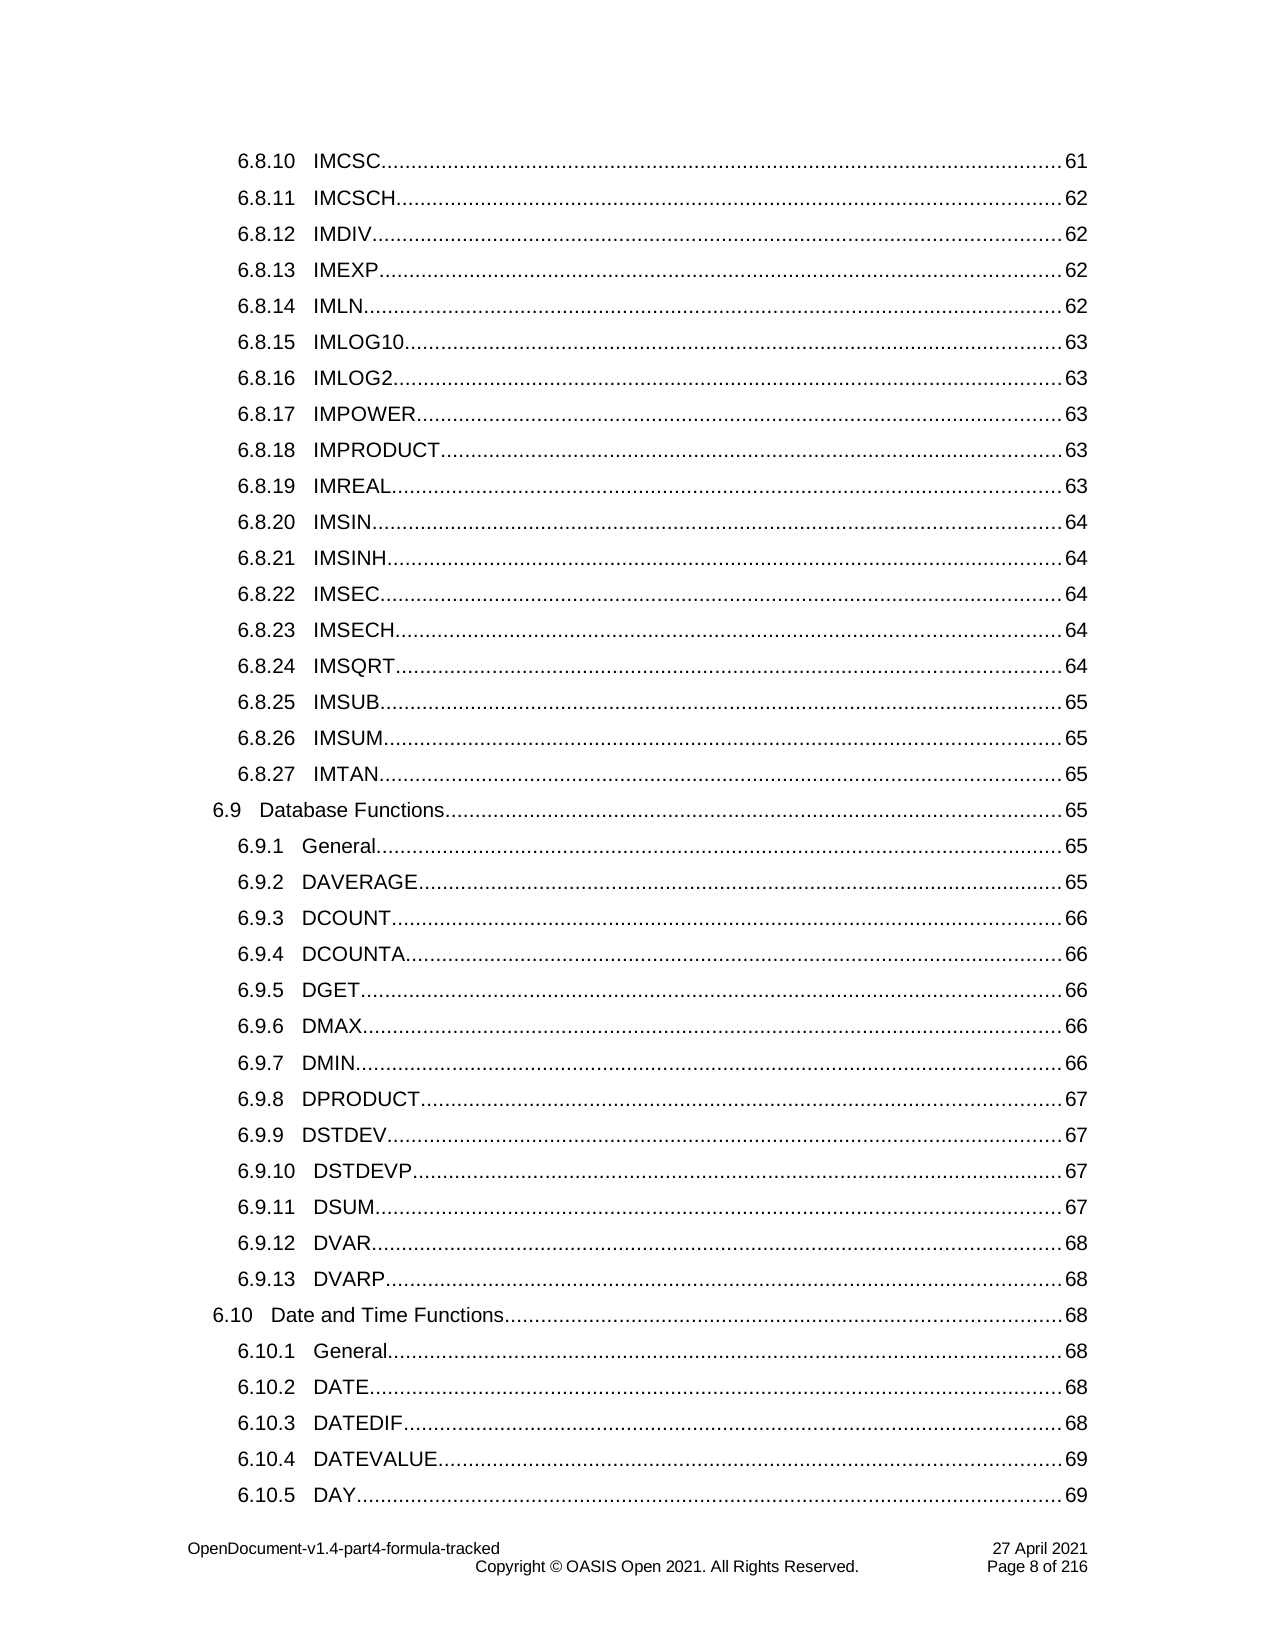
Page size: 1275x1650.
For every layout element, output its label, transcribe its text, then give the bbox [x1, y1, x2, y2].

text 6.9.12 DVAR 68 [237, 1231, 1088, 1255]
text 6.10 Date and Time Functions 68 [212, 1303, 1088, 1327]
text 6.10.5 DAY 69 [237, 1483, 1088, 1507]
text 6.9.8 DPRODUCT 67 [237, 1087, 1088, 1111]
text 6.8.15 IMLOG10 63 [237, 330, 1088, 354]
text 6.9.4 DCOUNTA 66 [237, 943, 1088, 966]
text 6.9.5 DGET 66 [237, 979, 1088, 1002]
text 6.8.27 IMTAN 65 [237, 763, 1088, 786]
text 6.8.11 IMCSCH 62 [237, 186, 1088, 209]
text 6.8.16 IMLOG2 63 [237, 366, 1088, 390]
text 6.8.24 IMSQRT 64 [237, 654, 1088, 678]
text 6.9.9 DSTDEV 67 [237, 1123, 1088, 1147]
text 6.8.14 IMLN 62 [237, 294, 1088, 318]
text 6.8.23 IMSECH 64 [237, 618, 1088, 642]
text 6.9.1 General 65 [237, 835, 1088, 858]
text 6.8.10 IMCSC 61 [237, 150, 1088, 173]
text 6.8.19 IMREAL 63 [237, 474, 1088, 498]
text 6.8.25 IMSUB 65 [237, 691, 1088, 714]
text 6.9.13 DVARP 68 [237, 1267, 1088, 1291]
text 6.9.10 DSTDEVP 67 [237, 1159, 1088, 1183]
text 6.8.17 IMPOWER 63 [237, 402, 1088, 426]
text 6.10.1 General 68 [237, 1339, 1088, 1363]
text 6.8.18 IMPRODUCT 63 [237, 438, 1088, 462]
text 6.8.21 IMSINH 64 [237, 546, 1088, 570]
text 6.10.3 DATEDIF 68 [237, 1411, 1088, 1435]
text 6.9.3 DCOUNT 66 [237, 907, 1088, 930]
text 6.8.26 IMSUM 65 [237, 727, 1088, 750]
text 6.9.11 DSUM 67 [237, 1195, 1088, 1219]
text 6.9 Database Functions 65 [212, 799, 1088, 822]
text 6.8.12 IMDIV 62 [237, 222, 1088, 246]
text 6.8.20 IMSIN 64 [237, 510, 1088, 534]
text 6.9.2 DAVERAGE 65 [237, 871, 1088, 894]
text 6.10.4 DATEVALUE 69 [237, 1447, 1088, 1471]
text 6.10.2 DATE 68 [237, 1375, 1088, 1399]
text 6.9.7 DMIN 66 [237, 1051, 1088, 1074]
text 6.8.22 IMSEC 64 [237, 582, 1088, 606]
text 6.9.6 DMAX 66 [237, 1015, 1088, 1038]
text 6.8.13 IMEXP 62 [237, 258, 1088, 282]
